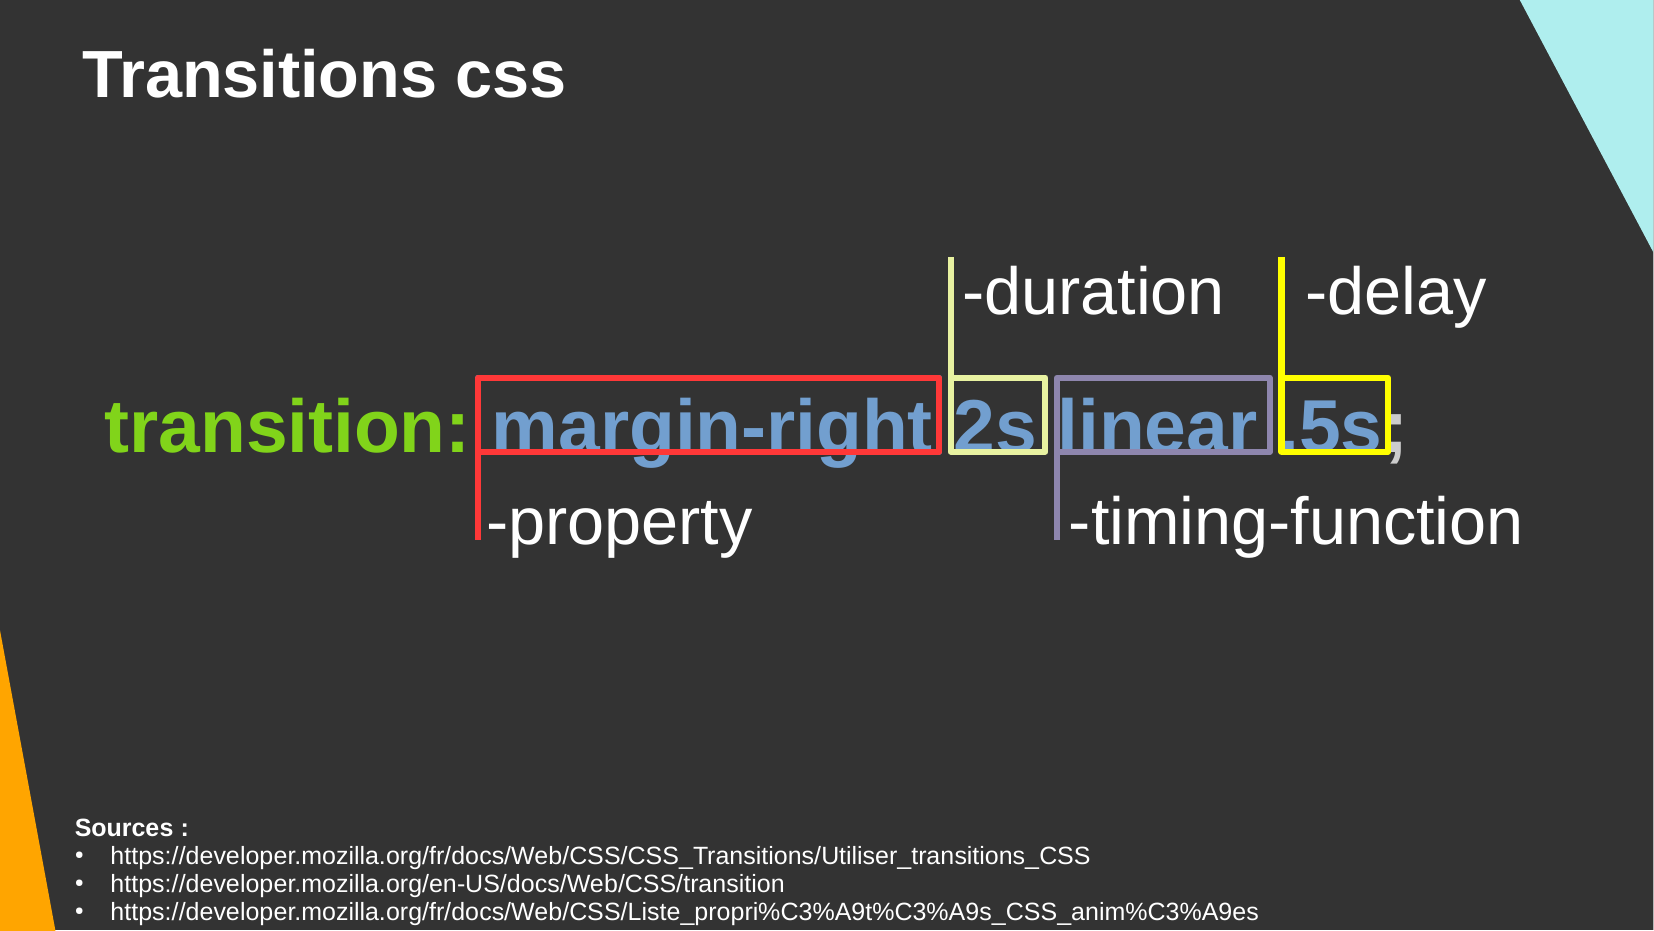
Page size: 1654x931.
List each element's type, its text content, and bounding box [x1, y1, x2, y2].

text_box [1519, 0, 1654, 254]
text_box transition: margin-right 2s linear .5s; [481, 381, 936, 449]
title -timing-function [1068, 484, 1577, 560]
title -duration [962, 253, 1238, 329]
text_box Sources : https://developer.mozilla.org/fr/docs/Web/CSS/CSS_Transitions/Utiliser_transitions_CSS https://developer.mozilla.org/en-US/docs/Web/CSS/transition https://developer.mozilla.org/fr/docs/Web/CSS/Liste_propri%C3%A9t%C3%A9s_CSS_anim%C3%A9es [60, 806, 1546, 931]
title -property [486, 484, 762, 560]
text_box transition: margin-right 2s linear .5s; [1060, 377, 1530, 477]
text_box [0, 630, 56, 931]
text_box transition: margin-right 2s linear .5s; [954, 381, 1042, 449]
title -delay [1305, 253, 1581, 329]
text_box transition: margin-right 2s linear .5s; [1285, 381, 1385, 449]
text_box transition: margin-right 2s linear .5s; [0, 377, 475, 477]
text_box transition: margin-right 2s linear .5s; [481, 377, 1054, 477]
title Transitions css [82, 37, 1571, 114]
text_box transition: margin-right 2s linear .5s; [1060, 381, 1267, 449]
